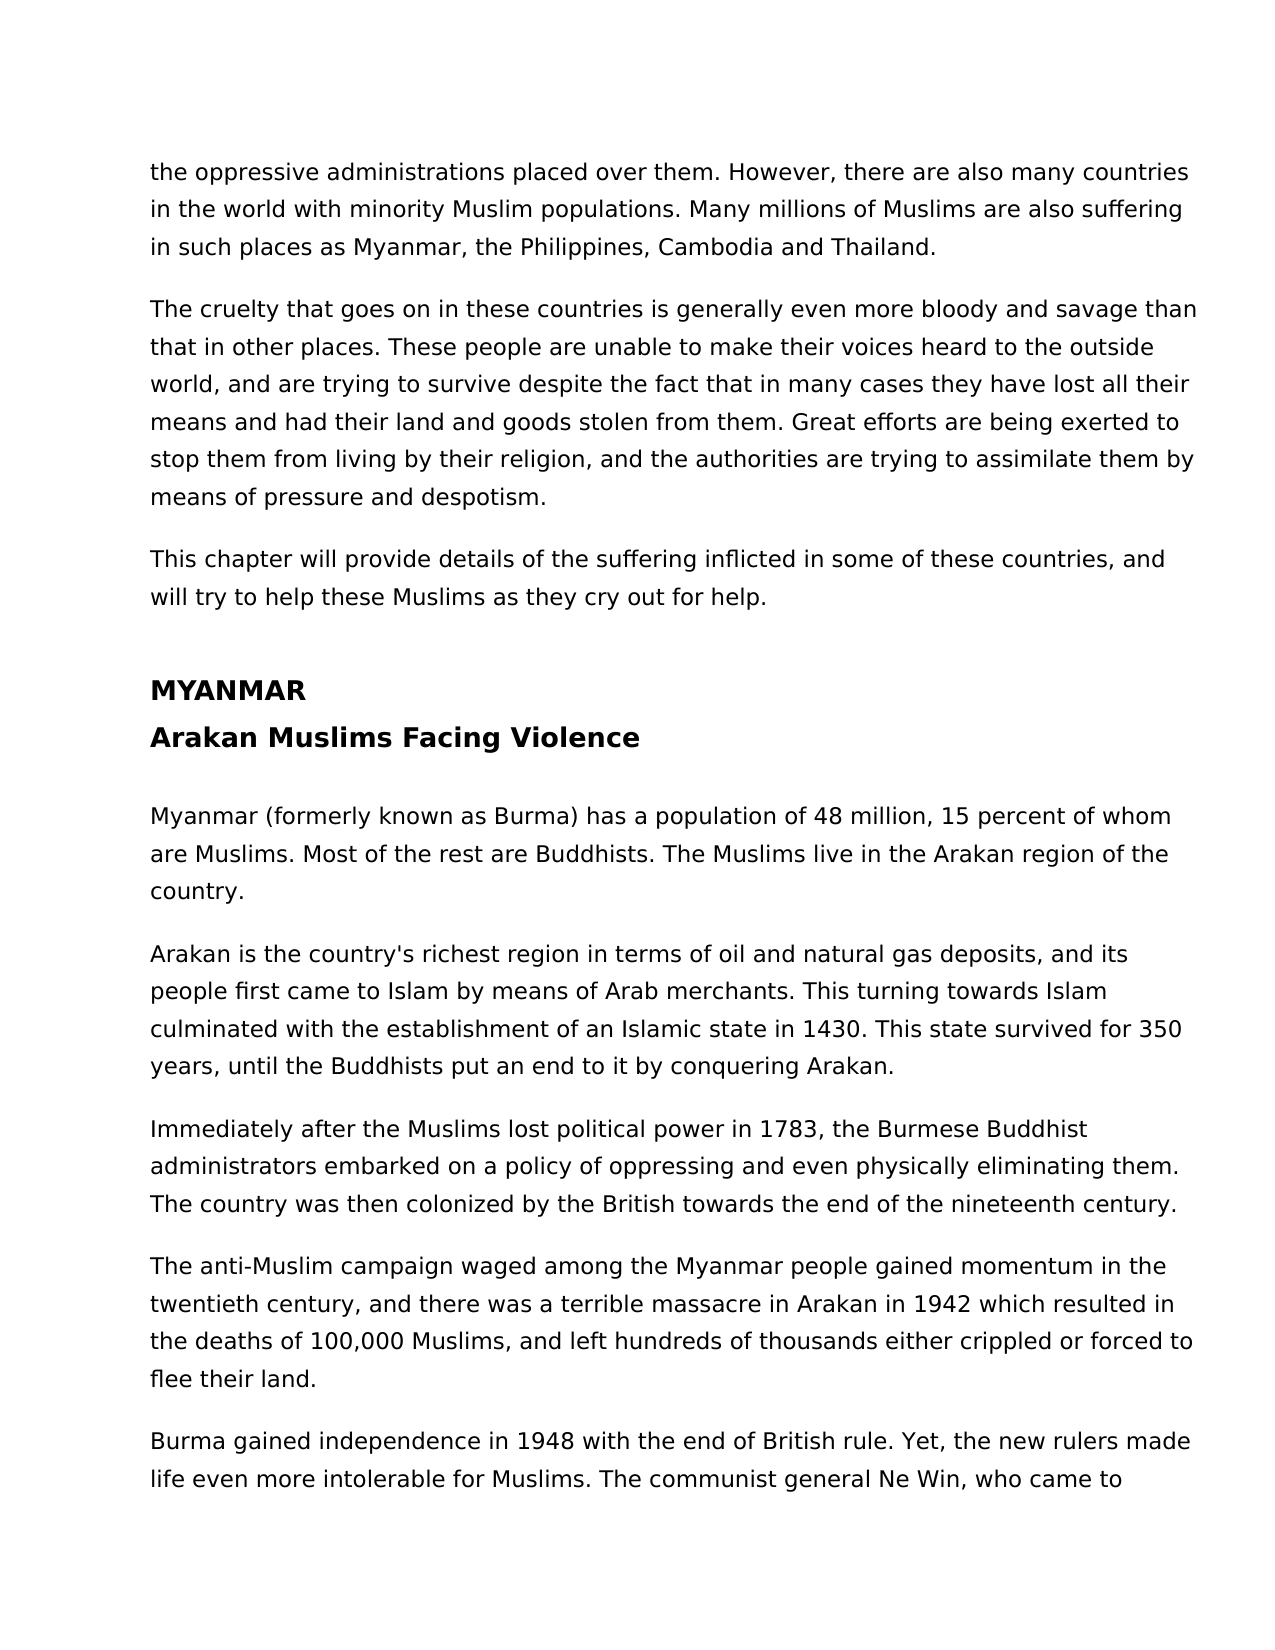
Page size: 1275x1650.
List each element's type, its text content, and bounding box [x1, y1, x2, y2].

text This chapter will provide details of the suffering inflicted in some of these countries, and will try to help these Muslims as they cry out for help. [150, 537, 1200, 612]
text Immediately after the Muslims lost political power in 1783, the Burmese Buddhist administrators embarked on a policy of oppressing and even physically eliminating them. The country was then colonized by the British towards the end of the nineteenth century. [150, 1107, 1200, 1219]
text Burma gained independence in 1948 with the end of British rule. Yet, the new rulers made life even more intolerable for Muslims. The communist general Ne Win, who came to [150, 1419, 1200, 1494]
text Arakan is the country's richest region in terms of oil and natural gas deposits, and its people first came to Islam by means of Arab merchants. This turning towards Islam culminated with the establishment of an Islamic state in 1430. This state survived for 350 years, until the Buddhists put an end to it by conquering Arakan. [150, 932, 1200, 1082]
text The anti-Muslim campaign waged among the Myanmar people gained momentum in the twentieth century, and there was a terrible massacre in Arakan in 1942 which resulted in the deaths of 100,000 Muslims, and left hundreds of thousands either crippled or forced to flee their land. [150, 1244, 1200, 1394]
subtitle MYANMAR Arakan Muslims Facing Violence [150, 675, 1200, 754]
text the oppressive administrations placed over them. However, there are also many countries in the world with minority Muslim populations. Many millions of Muslims are also suffering in such places as Myanmar, the Philippines, Cambodia and Thailand. [150, 150, 1200, 262]
text The cruelty that goes on in these countries is generally even more bloody and savage than that in other places. These people are unable to make their voices heard to the outside world, and are trying to survive despite the fact that in many cases they have lost all their means and had their land and goods stolen from them. Great efforts are being exerted to stop them from living by their religion, and the authorities are trying to assimilate them by means of pressure and despotism. [150, 287, 1200, 512]
text Myanmar (formerly known as Burma) has a population of 48 million, 15 percent of whom are Muslims. Most of the rest are Buddhists. The Muslims live in the Arakan region of the country. [150, 794, 1200, 907]
